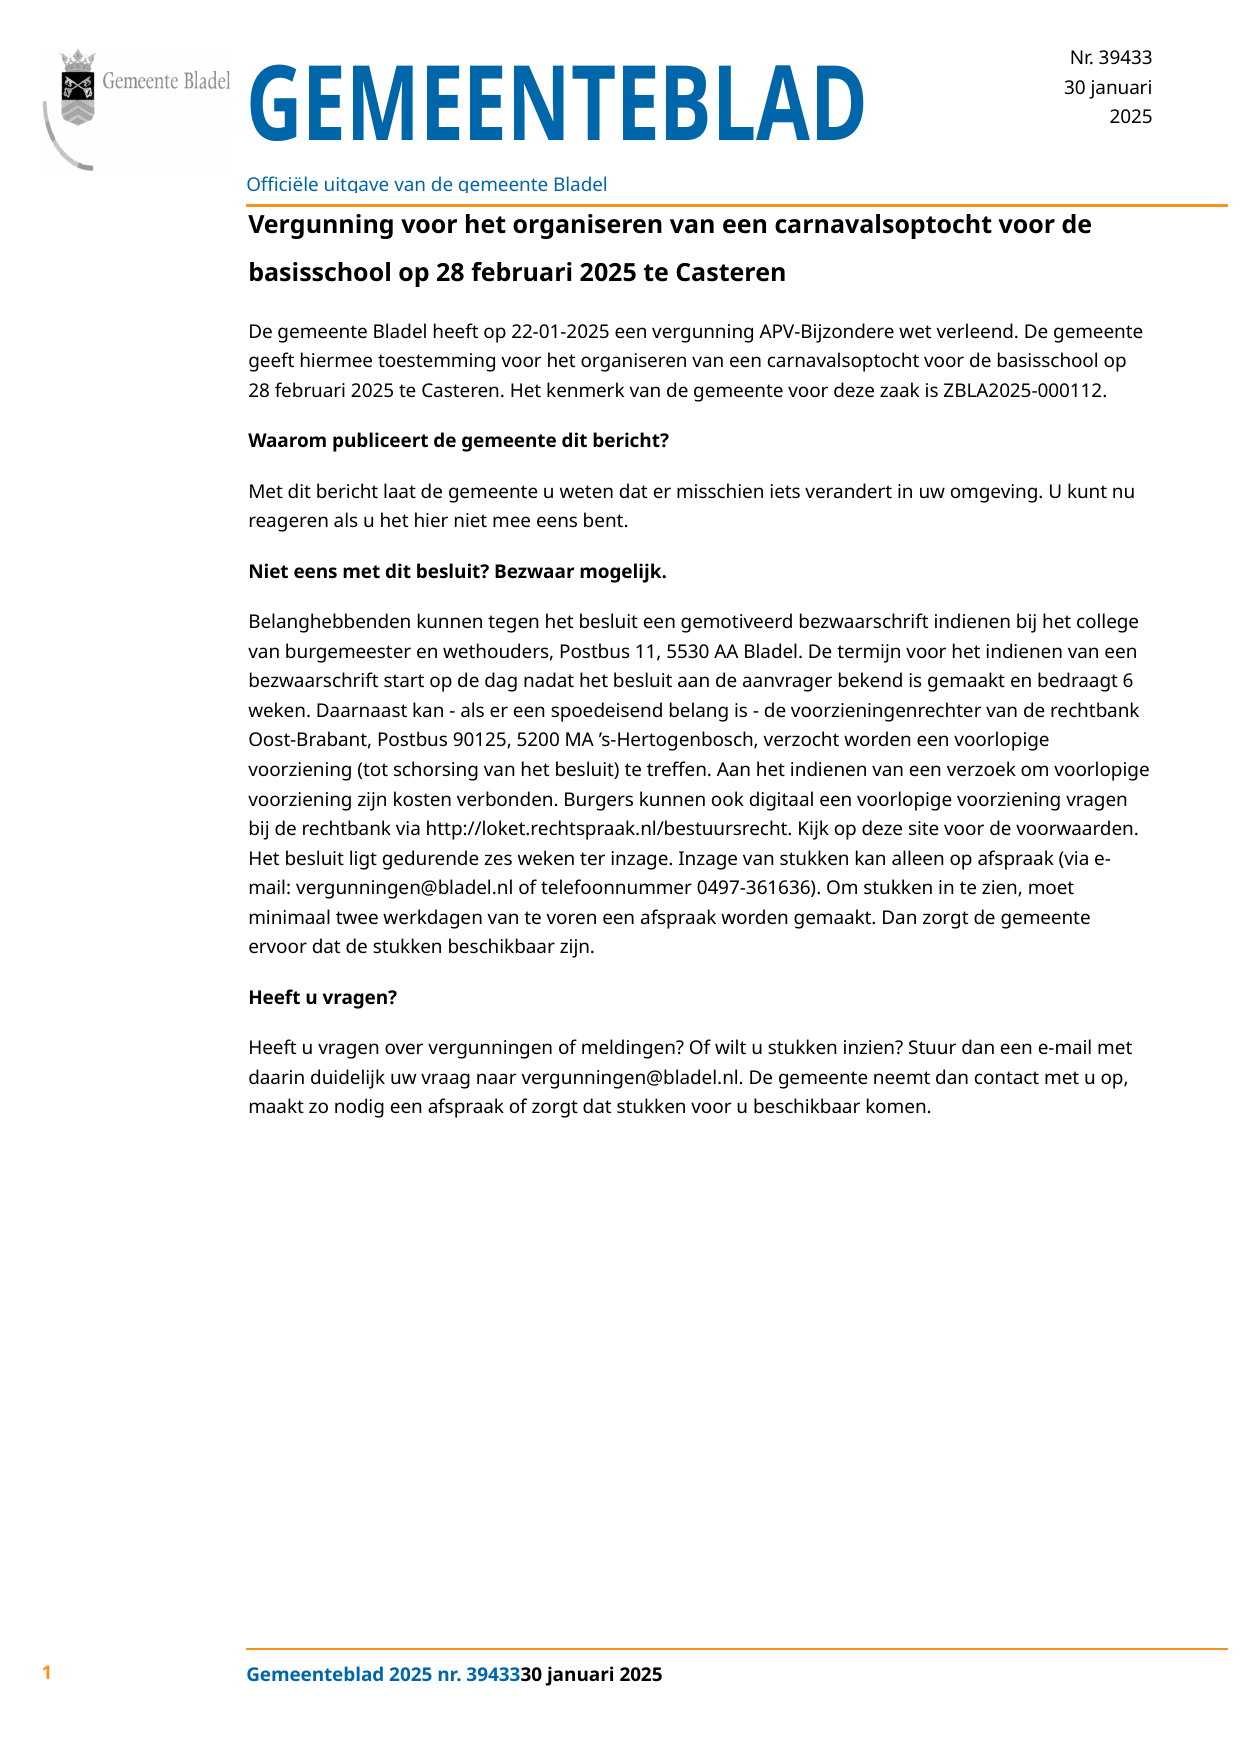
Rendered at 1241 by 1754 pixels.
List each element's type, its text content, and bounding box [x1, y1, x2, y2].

text Belanghebbenden kunnen tegen het besluit een gemotiveerd bezwaarschrift indienen bij het college van burgemeester en wethouders, Postbus 11, 5530 AA Bladel. De termijn voor het indienen van een bezwaarschrift start op de dag nadat het besluit aan de aanvrager bekend is gemaakt en bedraagt 6 weken. Daarnaast kan - als er een spoedeisend belang is - de voorzieningenrechter van de rechtbank Oost-Brabant, Postbus 90125, 5200 MA ’s-Hertogenbosch, verzocht worden een voorlopige voorziening (tot schorsing van het besluit) te treffen. Aan het indienen van een verzoek om voorlopige voorziening zijn kosten verbonden. Burgers kunnen ook digitaal een voorlopige voorziening vragen bij de rechtbank via http://loket.rechtspraak.nl/bestuursrecht. Kijk op deze site voor de voorwaarden. Het besluit ligt gedurende zes weken ter inzage. Inzage van stukken kan alleen op afspraak (via e-mail: vergunningen@bladel.nl of telefoonnummer 0497-361636). Om stukken in te zien, moet minimaal twee werkdagen van te voren een afspraak worden gemaakt. Dan zorgt de gemeente ervoor dat de stukken beschikbaar zijn. [248, 608, 1152, 959]
text Niet eens met dit besluit? Bezwaar mogelijk. [248, 558, 1152, 584]
text Vergunning voor het organiseren van een carnavalsoptocht voor de basisschool op 28 februari 2025 te Casteren [248, 207, 1152, 288]
text De gemeente Bladel heeft op 22-01-2025 een vergunning APV-Bijzondere wet verleend. De gemeente geeft hiermee toestemming voor het organiseren van een carnavalsoptocht voor de basisschool op 28 februari 2025 te Casteren. Het kenmerk van de gemeente voor deze zaak is ZBLA2025-000112. [248, 318, 1152, 403]
text Heeft u vragen over vergunningen of meldingen? Of wilt u stukken inzien? Stuur dan een e-mail met daarin duidelijk uw vraag naar vergunningen@bladel.nl. De gemeente neemt dan contact met u op, maakt zo nodig een afspraak of zorgt dat stukken voor u beschikbaar komen. [248, 1034, 1152, 1119]
text Waarom publiceert de gemeente dit bericht? [248, 427, 1152, 453]
text Heeft u vragen? [248, 984, 1152, 1010]
text Met dit bericht laat de gemeente u weten dat er misschien iets verandert in uw omgeving. U kunt nu reageren als u het hier niet mee eens bent. [248, 478, 1152, 533]
picture [41, 47, 231, 172]
